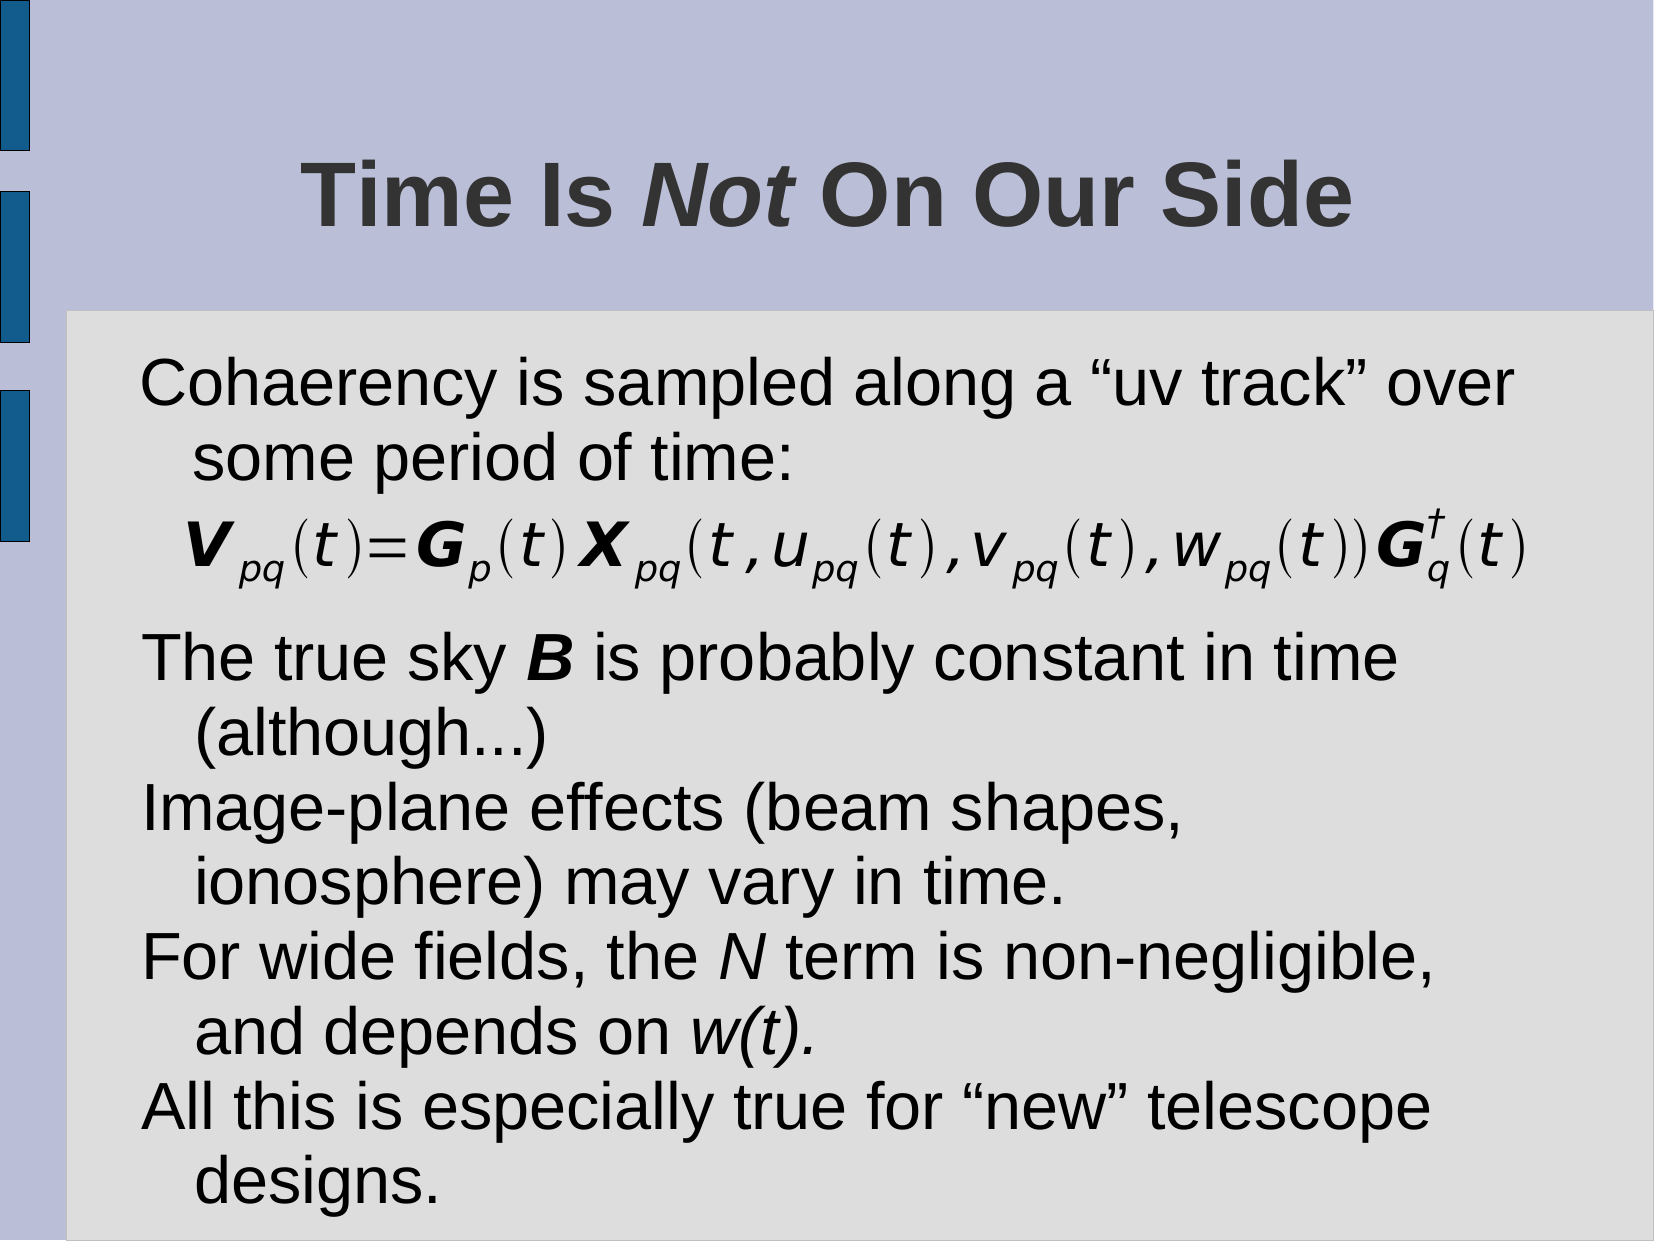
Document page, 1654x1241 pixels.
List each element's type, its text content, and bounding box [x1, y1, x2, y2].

chart [177, 501, 1536, 620]
list Cohaerency is sampled along a “uv track” over some period of time: [121, 344, 1534, 532]
title Time Is Not On Our Side [121, 91, 1534, 299]
list The true sky B is probably constant in time (although...) Image-plane effects (beam shapes, ionosphere) may vary in time. For wide fields, the N term is non-negligible, and depends on w(t). All this is especially true for “new” telescope designs. [123, 620, 1536, 1241]
